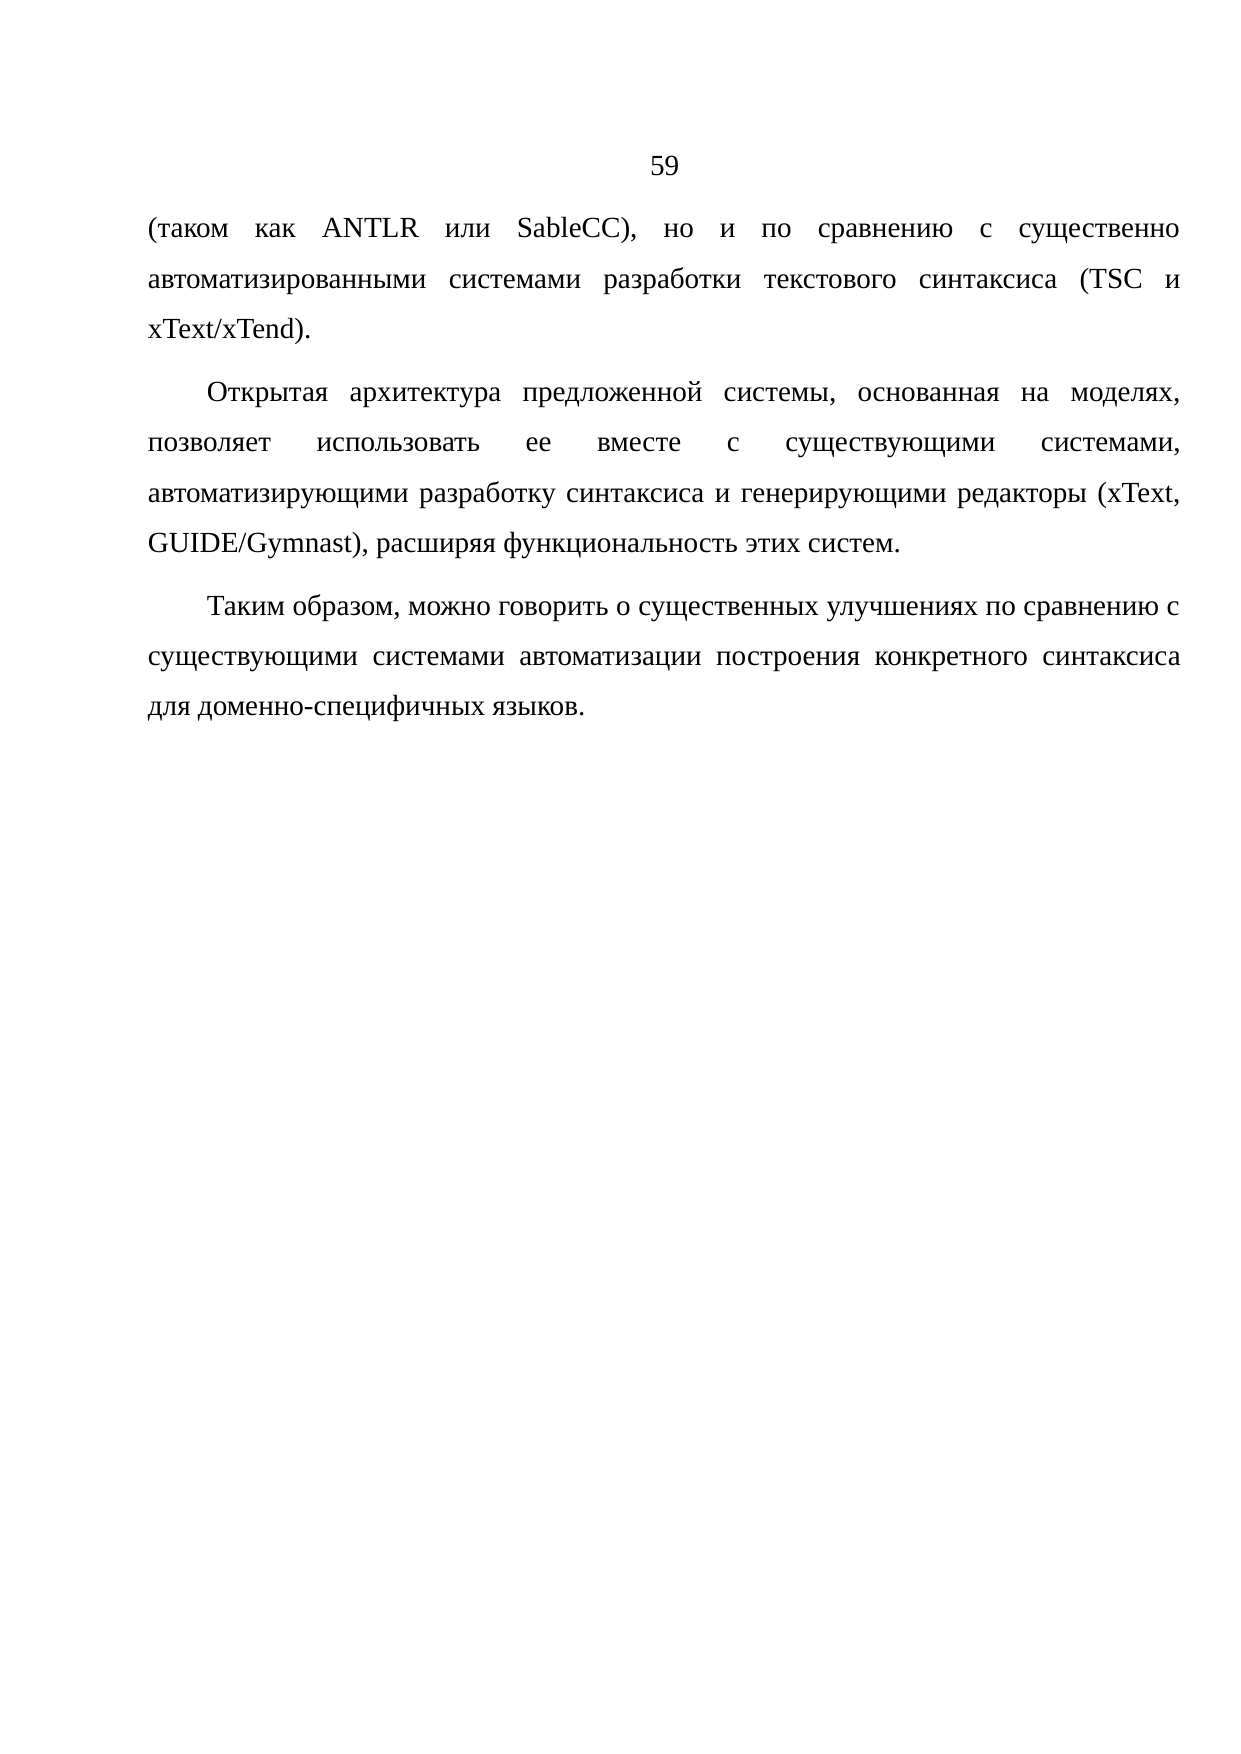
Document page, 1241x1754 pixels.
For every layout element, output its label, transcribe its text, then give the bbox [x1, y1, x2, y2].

text (таком как ANTLR или SableCC), но и по сравнению с существенно автоматизированными системами разработки текстового синтаксиса (TSC и xText/xTend). [148, 211, 1181, 345]
text Открытая архитектура предложенной системы, основанная на моделях, позволяет использовать ее вместе с существующими системами, автоматизирующими разработку синтаксиса и генерирующими редакторы (xText, GUIDE/Gymnast), расширяя функциональность этих систем. [148, 374, 1181, 558]
text Таким образом, можно говорить о существенных улучшениях по сравнению с существующими системами автоматизации построения конкретного синтаксиса для доменно-специфичных языков. [148, 588, 1181, 722]
